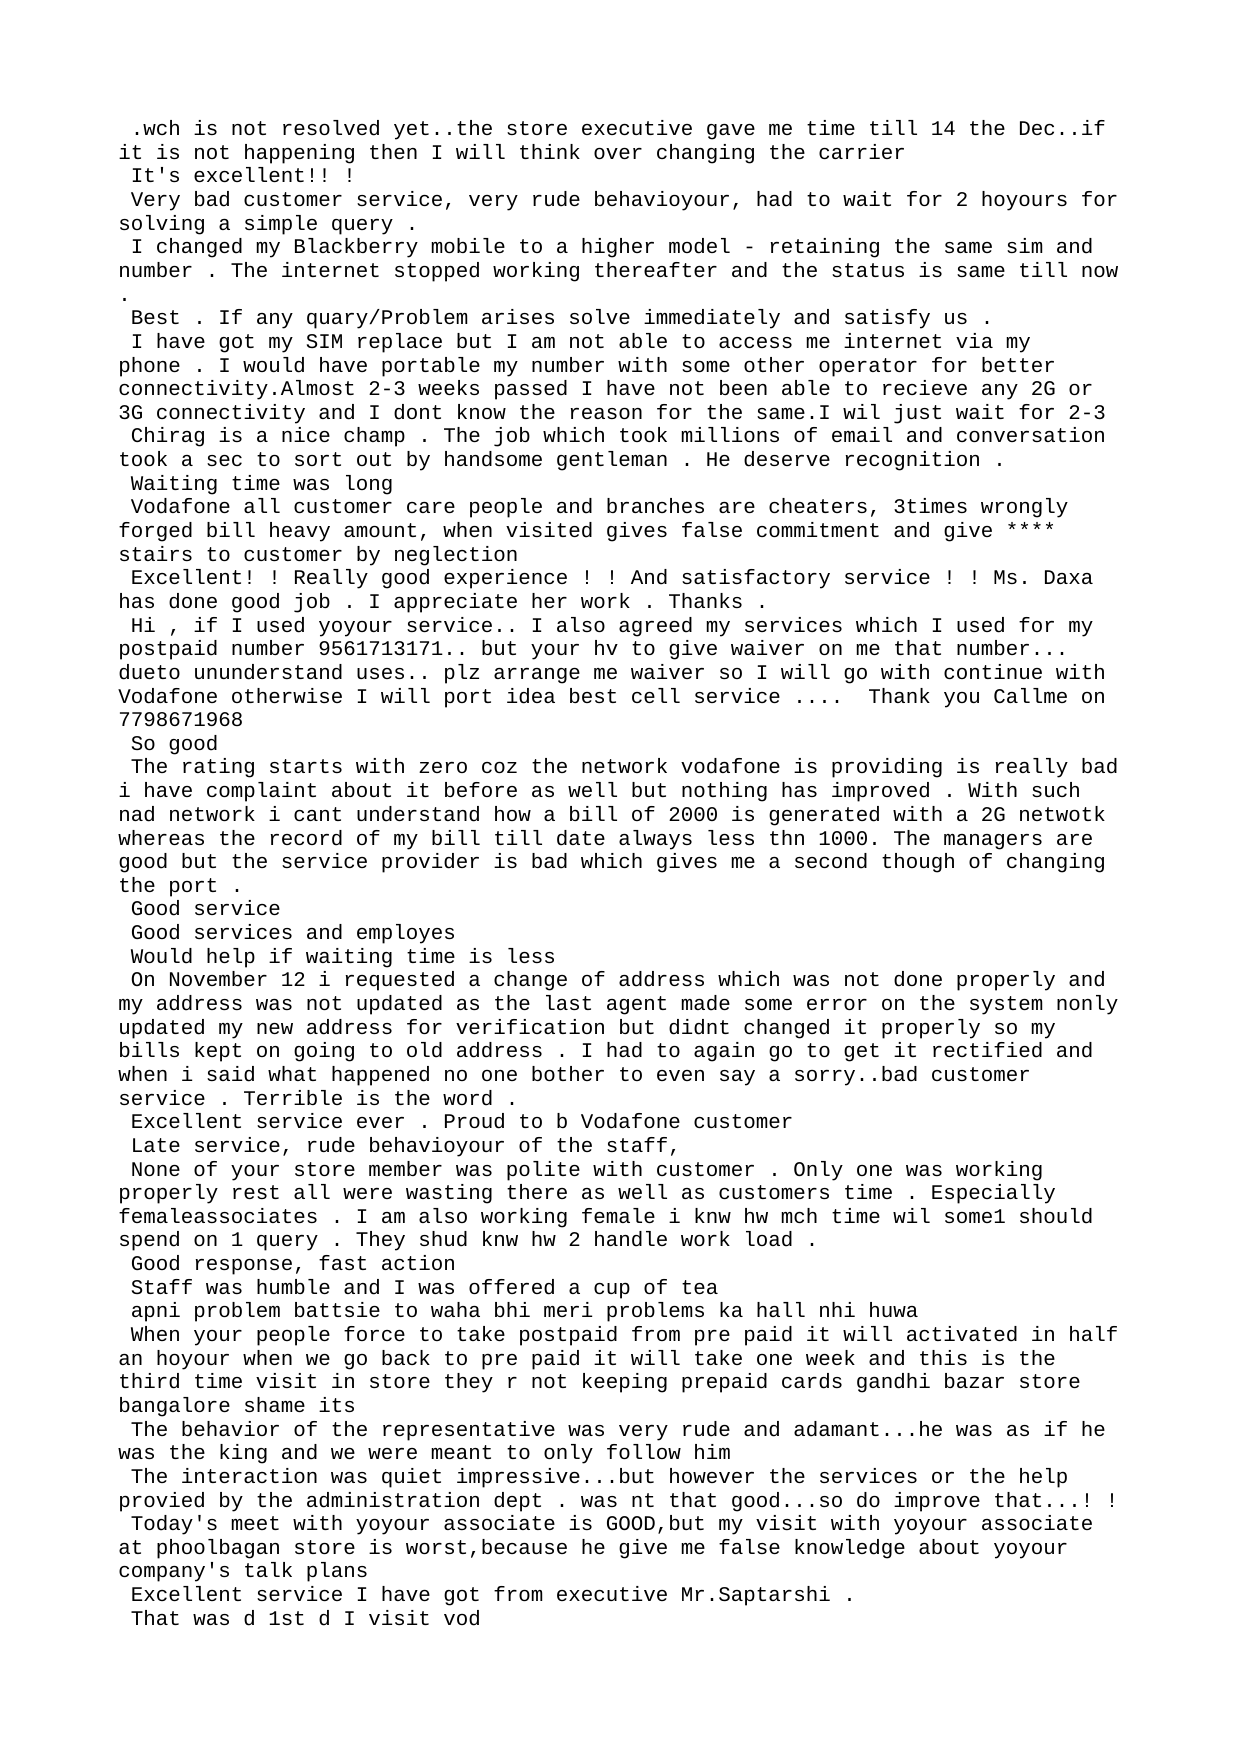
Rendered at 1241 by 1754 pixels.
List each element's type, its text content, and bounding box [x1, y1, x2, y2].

text I have got my SIM replace but I am not able to access me internet via my phone . I would have portable my number with some other operator for better connectivity.Almost 2-3 weeks passed I have not been able to recieve any 2G or 3G connectivity and I dont know the reason for the same.I wil just wait for 2-3 [118, 331, 1122, 426]
text Excellent! ! Really good experience ! ! And satisfactory service ! ! Ms. Daxa has done good job . I appreciate her work . Thanks . [118, 567, 1122, 615]
text Excellent service I have got from executive Mr.Saptarshi . [118, 1584, 1122, 1608]
text Best . If any quary/Problem arises solve immediately and satisfy us . [118, 307, 1122, 331]
text I changed my Blackberry mobile to a higher model - retaining the same sim and number . The internet stopped working thereafter and the status is same till now . [118, 236, 1122, 307]
text .wch is not resolved yet..the store executive gave me time till 14 the Dec..if it is not happening then I will think over changing the carrier [118, 118, 1122, 165]
text Excellent service ever . Proud to b Vodafone customer [118, 1111, 1122, 1135]
text On November 12 i requested a change of address which was not done properly and my address was not updated as the last agent made some error on the system nonly updated my new address for verification but didnt changed it properly so my bills kept on going to old address . I had to again go to get it rectified and when i said what happened no one bother to even say a sorry..bad customer service . Terrible is the word . [118, 969, 1122, 1111]
text Good service [118, 898, 1122, 922]
text The rating starts with zero coz the network vodafone is providing is really bad i have complaint about it before as well but nothing has improved . With such nad network i cant understand how a bill of 2000 is generated with a 2G netwotk whereas the record of my bill till date always less thn 1000. The managers are good but the service provider is bad which gives me a second though of changing the port . [118, 757, 1122, 898]
text Would help if waiting time is less [118, 946, 1122, 969]
text The behavior of the representative was very rude and adamant...he was as if he was the king and we were meant to only follow him [118, 1419, 1122, 1466]
text Good response, fast action [118, 1253, 1122, 1277]
text apni problem battsie to waha bhi meri problems ka hall nhi huwa [118, 1300, 1122, 1324]
text Vodafone all customer care people and branches are cheaters, 3times wrongly forged bill heavy amount, when visited gives false commitment and give **** stairs to customer by neglection [118, 496, 1122, 567]
text Hi , if I used yoyour service.. I also agreed my services which I used for my postpaid number 9561713171.. but your hv to give waiver on me that number... dueto ununderstand uses.. plz arrange me waiver so I will go with continue with Vodafone otherwise I will port idea best cell service .... Thank you Callme on 7798671968 [118, 615, 1122, 733]
text Staff was humble and I was offered a cup of tea [118, 1277, 1122, 1300]
text It's excellent!! ! [118, 165, 1122, 189]
text Very bad customer service, very rude behavioyour, had to wait for 2 hoyours for solving a simple query . [118, 189, 1122, 236]
text So good [118, 733, 1122, 757]
text When your people force to take postpaid from pre paid it will activated in half an hoyour when we go back to pre paid it will take one week and this is the third time visit in store they r not keeping prepaid cards gandhi bazar store bangalore shame its [118, 1324, 1122, 1419]
text Chirag is a nice champ . The job which took millions of email and conversation took a sec to sort out by handsome gentleman . He deserve recognition . [118, 426, 1122, 473]
text Good services and employes [118, 922, 1122, 946]
text Today's meet with yoyour associate is GOOD,but my visit with yoyour associate at phoolbagan store is worst,because he give me false knowledge about yoyour company's talk plans [118, 1513, 1122, 1584]
text None of your store member was polite with customer . Only one was working properly rest all were wasting there as well as customers time . Especially femaleassociates . I am also working female i knw hw mch time wil some1 should spend on 1 query . They shud knw hw 2 handle work load . [118, 1158, 1122, 1253]
text Late service, rude behavioyour of the staff, [118, 1135, 1122, 1158]
text Waiting time was long [118, 473, 1122, 496]
text That was d 1st d I visit vod [118, 1608, 1122, 1631]
text The interaction was quiet impressive...but however the services or the help provied by the administration dept . was nt that good...so do improve that...! ! [118, 1466, 1122, 1513]
